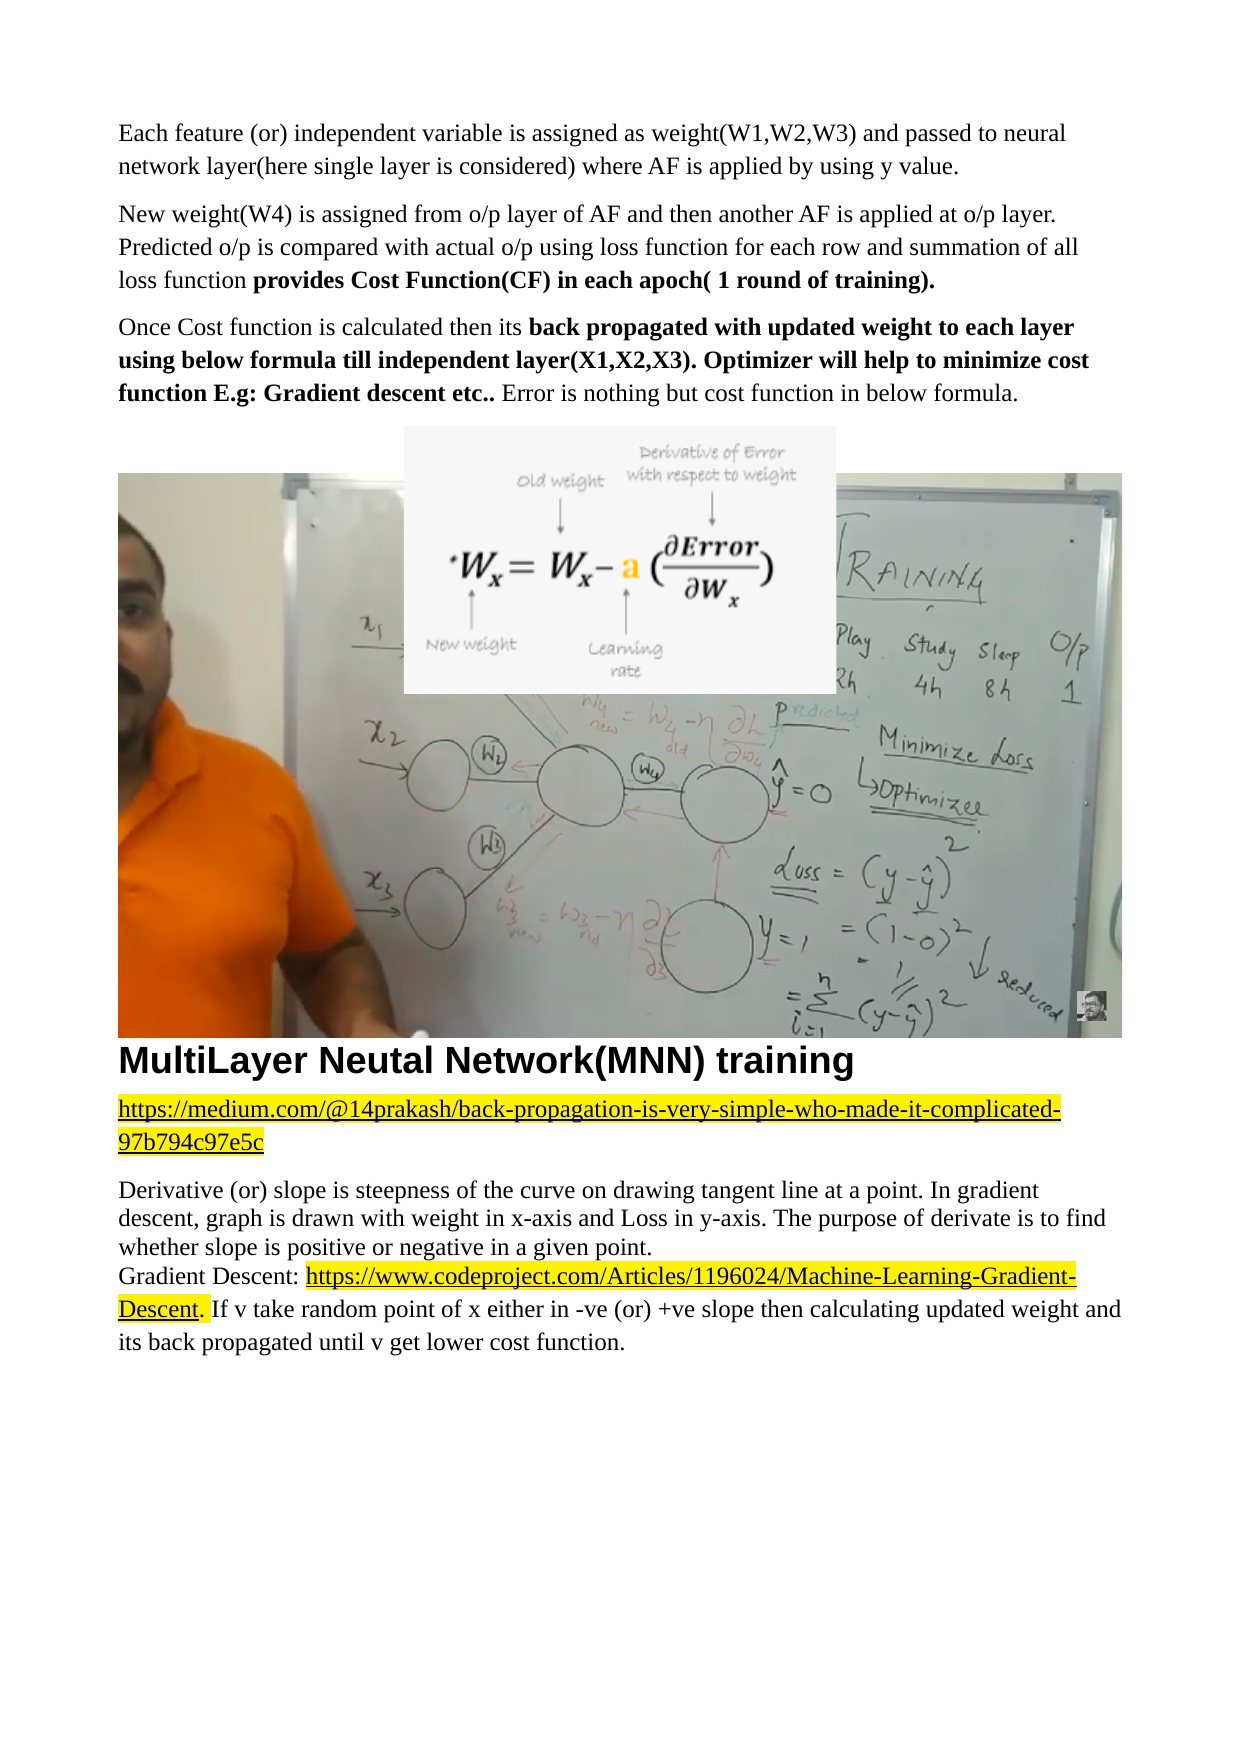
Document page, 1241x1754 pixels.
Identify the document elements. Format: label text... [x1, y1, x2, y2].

text https://medium.com/@14prakash/back-propagation-is-very-simple-who-made-it-complicated-97b794c97e5c [118, 1094, 1122, 1156]
picture [118, 426, 1123, 1038]
text New weight(W4) is assigned from o/p layer of AF and then another AF is applied at o/p layer. Predicted o/p is compared with actual o/p using loss function for each row and summation of all loss function provides Cost Function(CF) in each apoch( 1 round of training). [118, 199, 1122, 293]
text Derivative (or) slope is steepness of the curve on drawing tangent line at a point. In gradient descent, graph is drawn with weight in x-axis and Loss in y-axis. The purpose of derivate is to find whether slope is positive or negative in a given point. [118, 1175, 1122, 1261]
text Once Cost function is calculated then its back propagated with updated weight to each layer using below formula till independent layer(X1,X2,X3). Optimizer will help to minimize cost function E.g: Gradient descent etc.. Error is nothing but cost function in below formula. [118, 312, 1122, 407]
text Each feature (or) independent variable is assigned as weight(W1,W2,W3) and passed to neural network layer(here single layer is considered) where AF is applied by using y value. [118, 118, 1122, 180]
text Gradient Descent: https://www.codeproject.com/Articles/1196024/Machine-Learning-Gradient-Descent. If v take random point of x either in -ve (or) +ve slope then calculating updated weight and its back propagated until v get lower cost function. [118, 1261, 1122, 1356]
subtitle MultiLayer Neutal Network(MNN) training [118, 1038, 1122, 1082]
